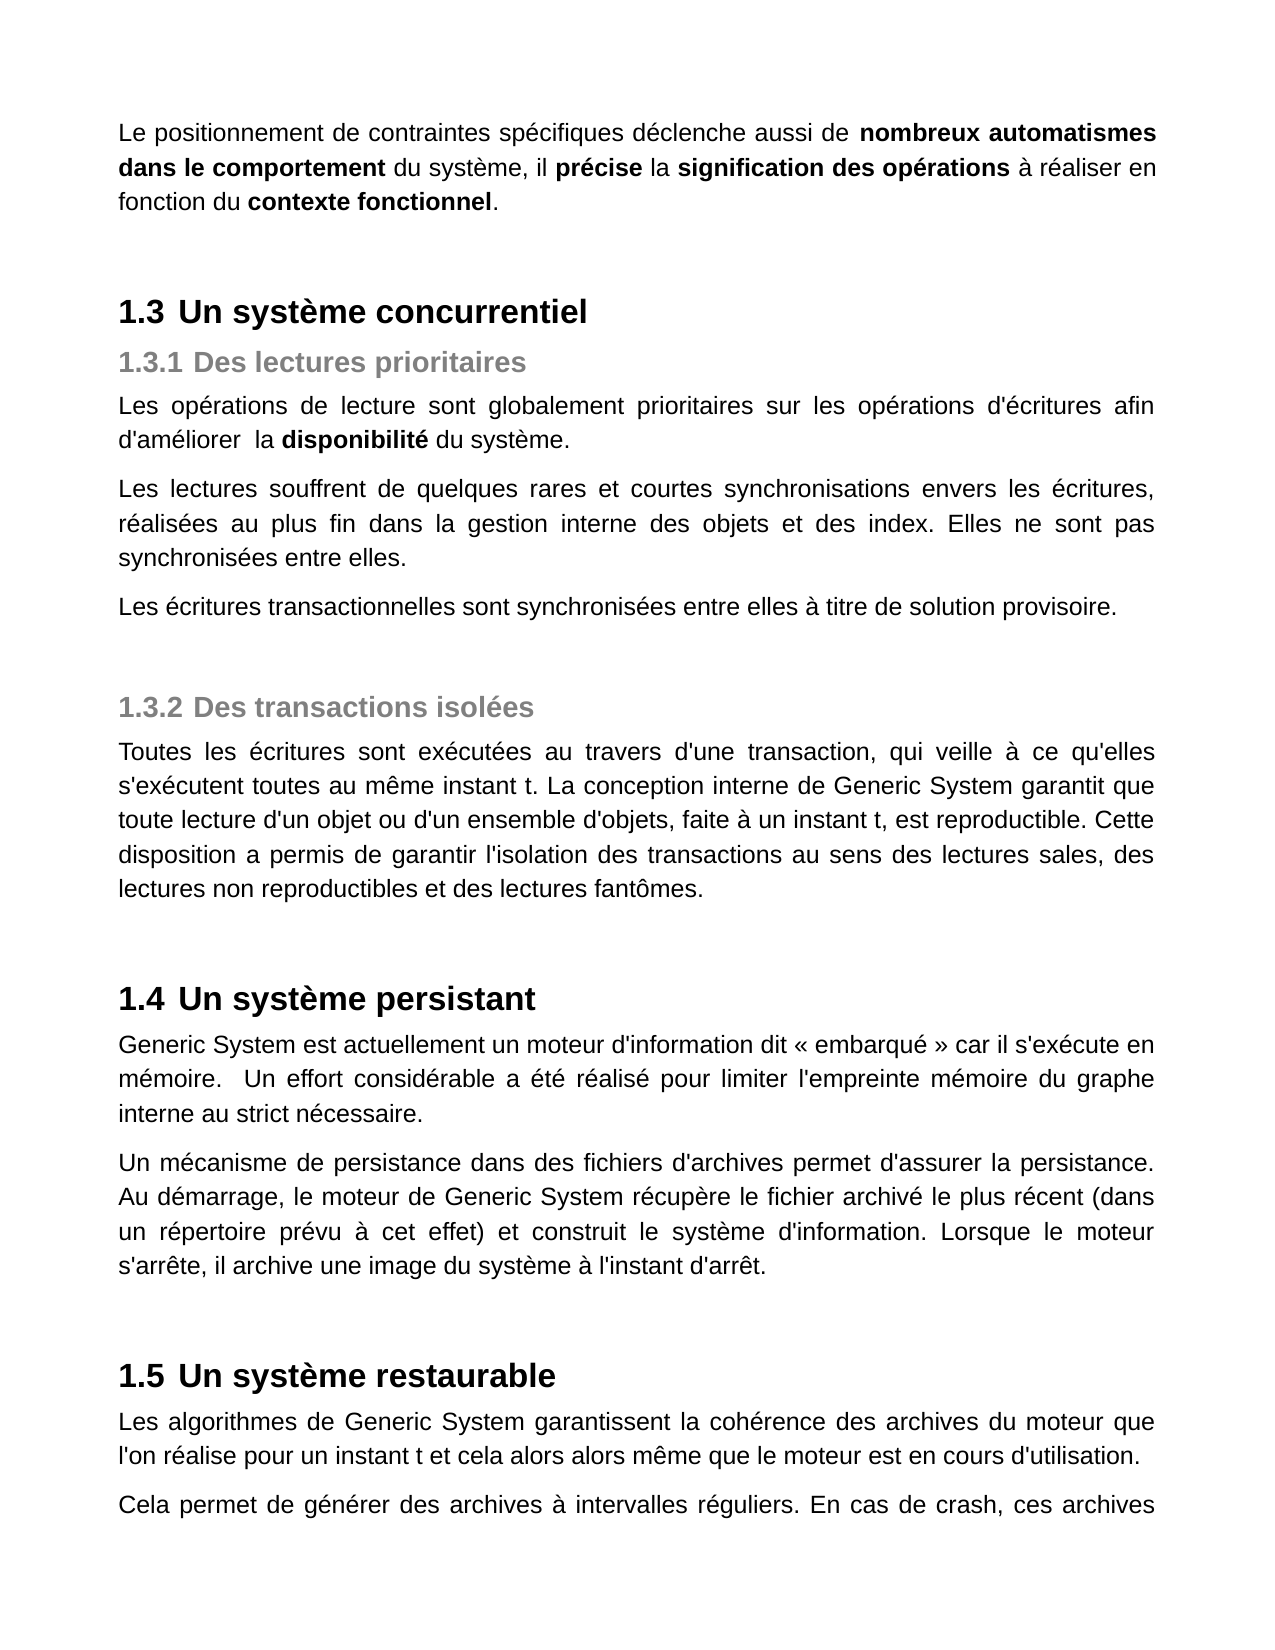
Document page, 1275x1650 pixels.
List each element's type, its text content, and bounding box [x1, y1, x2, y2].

subtitle Un système persistant [118, 979, 1157, 1017]
text Generic System est actuellement un moteur d'information dit « embarqué » car il s'exécute en mémoire. Un effort considérable a été réalisé pour limiter l'empreinte mémoire du graphe interne au strict nécessaire. [118, 1030, 1157, 1128]
text Les algorithmes de Generic System garantissent la cohérence des archives du moteur que l'on réalise pour un instant t et cela alors alors même que le moteur est en cours d'utilisation. [118, 1407, 1157, 1470]
subtitle Des lectures prioritaires [118, 345, 1157, 378]
text Un mécanisme de persistance dans des fichiers d'archives permet d'assurer la persistance. Au démarrage, le moteur de Generic System récupère le fichier archivé le plus récent (dans un répertoire prévu à cet effet) et construit le système d'information. Lorsque le moteur s'arrête, il archive une image du système à l'instant d'arrêt. [118, 1148, 1157, 1280]
subtitle Un système concurrentiel [118, 291, 1157, 330]
text Les lectures souffrent de quelques rares et courtes synchronisations envers les écritures, réalisées au plus fin dans la gestion interne des objets et des index. Elles ne sont pas synchronisées entre elles. [118, 474, 1157, 572]
text Les opérations de lecture sont globalement prioritaires sur les opérations d'écritures afin d'améliorer la disponibilité du système. [118, 391, 1157, 454]
subtitle Un système restaurable [118, 1356, 1157, 1394]
text Cela permet de générer des archives à intervalles réguliers. En cas de crash, ces archives [118, 1490, 1157, 1519]
text Toutes les écritures sont exécutées au travers d'une transaction, qui veille à ce qu'elles s'exécutent toutes au même instant t. La conception interne de Generic System garantit que toute lecture d'un objet ou d'un ensemble d'objets, faite à un instant t, est reproductible. Cette disposition a permis de garantir l'isolation des transactions au sens des lectures sales, des lectures non reproductibles et des lectures fantômes. [118, 736, 1157, 903]
text Le positionnement de contraintes spécifiques déclenche aussi de nombreux automatismes dans le comportement du système, il précise la signification des opérations à réaliser en fonction du contexte fonctionnel. [118, 118, 1157, 216]
text Les écritures transactionnelles sont synchronisées entre elles à titre de solution provisoire. [118, 592, 1157, 621]
subtitle Des transactions isolées [118, 690, 1157, 724]
